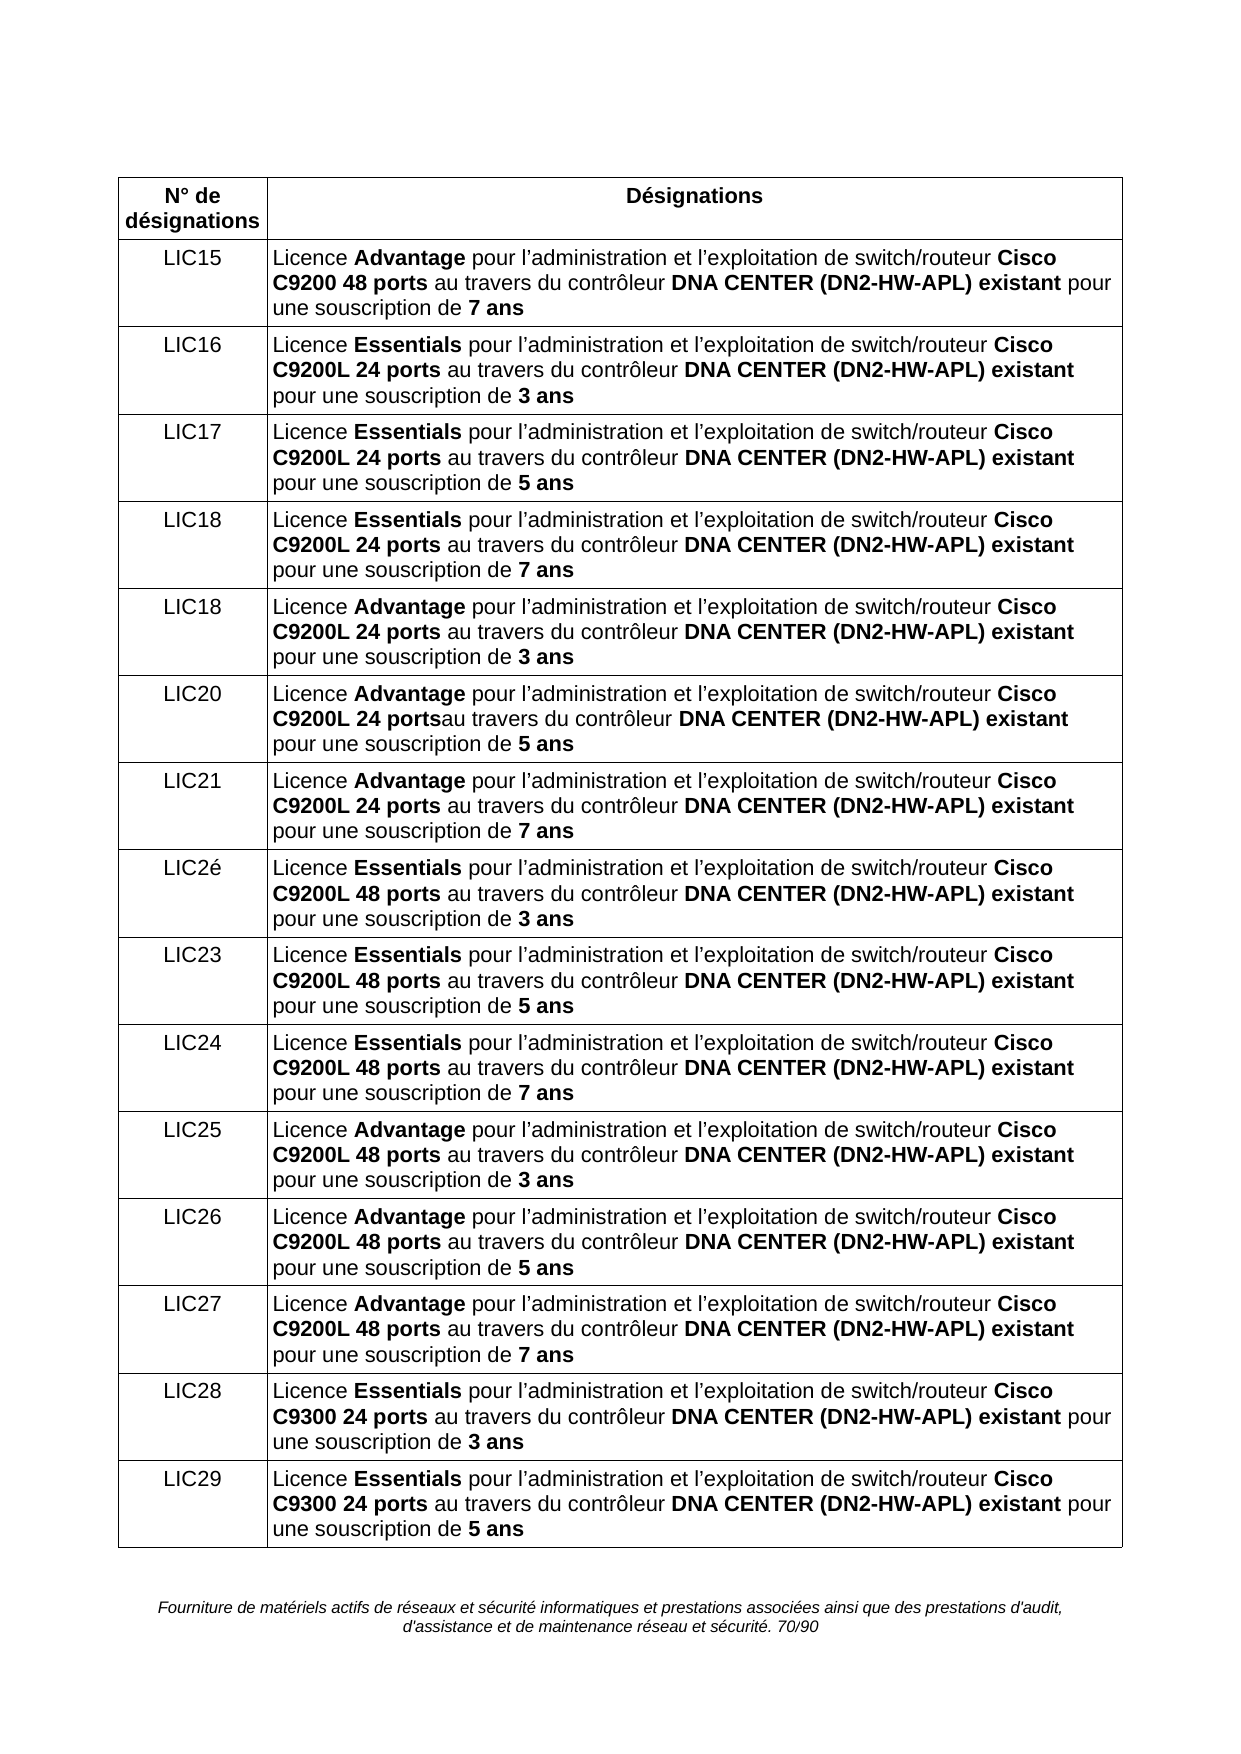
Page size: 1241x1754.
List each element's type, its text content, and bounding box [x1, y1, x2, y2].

table_cell Licence Advantage pour l’administration et l’exploitation de switch/routeur Cisco C9200L 48 ports au travers du contrôleur DNA CENTER (DN2-HW-APL) existant pour une souscription de 3 ans [268, 1112, 1122, 1198]
table_cell Licence Essentials pour l’administration et l’exploitation de switch/routeur Cisco C9200L 48 ports au travers du contrôleur DNA CENTER (DN2-HW-APL) existant pour une souscription de 3 ans [268, 850, 1122, 937]
table_cell Licence Advantage pour l’administration et l’exploitation de switch/routeur Cisco C9200L 24 ports au travers du contrôleur DNA CENTER (DN2-HW-APL) existant pour une souscription de 3 ans [268, 589, 1122, 675]
table_cell LIC29 [119, 1461, 267, 1547]
table_cell Licence Advantage pour l’administration et l’exploitation de switch/routeur Cisco C9200L 48 ports au travers du contrôleur DNA CENTER (DN2-HW-APL) existant pour une souscription de 7 ans [268, 1286, 1122, 1372]
table_cell LIC28 [119, 1374, 267, 1460]
table_cell LIC20 [119, 676, 267, 762]
table_cell LIC16 [119, 327, 267, 413]
table_cell LIC21 [119, 763, 267, 849]
table_cell LIC18 [119, 502, 267, 588]
table_cell Licence Advantage pour l’administration et l’exploitation de switch/routeur Cisco C9200L 24 portsau travers du contrôleur DNA CENTER (DN2-HW-APL) existant pour une souscription de 5 ans [268, 676, 1122, 762]
table_cell LIC15 [119, 240, 267, 326]
table_cell Licence Essentials pour l’administration et l’exploitation de switch/routeur Cisco C9300 24 ports au travers du contrôleur DNA CENTER (DN2-HW-APL) existant pour une souscription de 5 ans [268, 1461, 1122, 1547]
table_cell Licence Essentials pour l’administration et l’exploitation de switch/routeur Cisco C9200L 24 ports au travers du contrôleur DNA CENTER (DN2-HW-APL) existant pour une souscription de 5 ans [268, 415, 1122, 501]
table_cell Licence Essentials pour l’administration et l’exploitation de switch/routeur Cisco C9200L 24 ports au travers du contrôleur DNA CENTER (DN2-HW-APL) existant pour une souscription de 7 ans [268, 502, 1122, 588]
table_cell LIC17 [119, 415, 267, 501]
table_cell LIC2é [119, 850, 267, 937]
table_cell Licence Essentials pour l’administration et l’exploitation de switch/routeur Cisco C9200L 48 ports au travers du contrôleur DNA CENTER (DN2-HW-APL) existant pour une souscription de 7 ans [268, 1025, 1122, 1111]
table_cell Licence Essentials pour l’administration et l’exploitation de switch/routeur Cisco C9200L 24 ports au travers du contrôleur DNA CENTER (DN2-HW-APL) existant pour une souscription de 3 ans [268, 327, 1122, 413]
table_header N° de désignations [119, 178, 267, 239]
table_cell LIC25 [119, 1112, 267, 1198]
table_cell Licence Essentials pour l’administration et l’exploitation de switch/routeur Cisco C9200L 48 ports au travers du contrôleur DNA CENTER (DN2-HW-APL) existant pour une souscription de 5 ans [268, 938, 1122, 1024]
table_cell LIC24 [119, 1025, 267, 1111]
table_cell LIC18 [119, 589, 267, 675]
table_cell Licence Advantage pour l’administration et l’exploitation de switch/routeur Cisco C9200L 24 ports au travers du contrôleur DNA CENTER (DN2-HW-APL) existant pour une souscription de 7 ans [268, 763, 1122, 849]
table_cell LIC23 [119, 938, 267, 1024]
table_cell Licence Advantage pour l’administration et l’exploitation de switch/routeur Cisco C9200 48 ports au travers du contrôleur DNA CENTER (DN2-HW-APL) existant pour une souscription de 7 ans [268, 240, 1122, 326]
table_header Désignations [268, 178, 1122, 239]
table_cell Licence Advantage pour l’administration et l’exploitation de switch/routeur Cisco C9200L 48 ports au travers du contrôleur DNA CENTER (DN2-HW-APL) existant pour une souscription de 5 ans [268, 1199, 1122, 1285]
table_cell LIC27 [119, 1286, 267, 1372]
table_cell LIC26 [119, 1199, 267, 1285]
table_cell Licence Essentials pour l’administration et l’exploitation de switch/routeur Cisco C9300 24 ports au travers du contrôleur DNA CENTER (DN2-HW-APL) existant pour une souscription de 3 ans [268, 1374, 1122, 1460]
